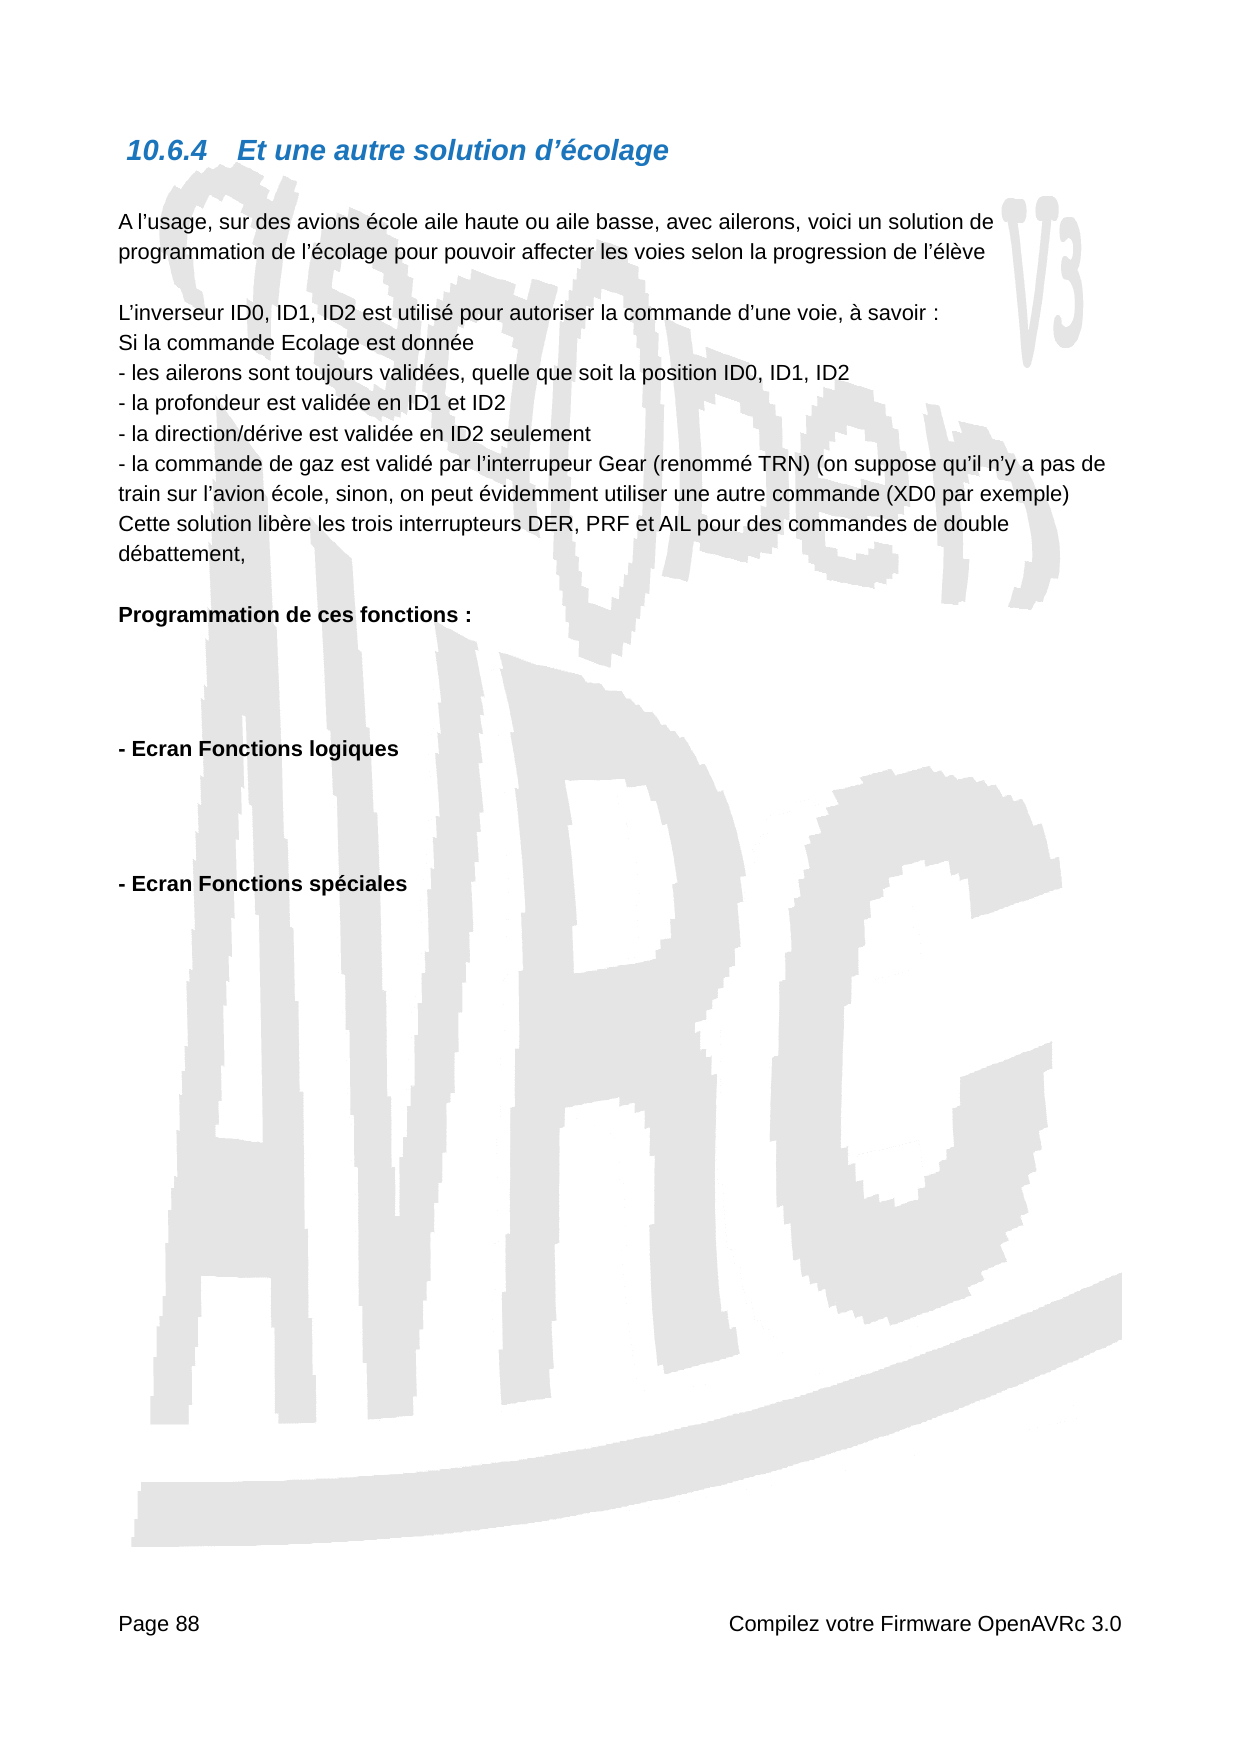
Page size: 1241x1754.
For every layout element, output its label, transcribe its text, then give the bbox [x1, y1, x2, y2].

subtitle Et une autre solution d’écolage [118, 133, 1122, 166]
text - la direction/dérive est validée en ID2 seulement [118, 420, 1122, 446]
text - la commande de gaz est validé par l’interrupeur Gear (renommé TRN) (on suppose qu’il n’y a pas de train sur l’avion école, sinon, on peut évidemment utiliser une autre commande (XD0 par exemple) [118, 451, 1122, 506]
text Programmation de ces fonctions : [118, 602, 1122, 627]
text Cette solution libère les trois interrupteurs DER, PRF et AIL pour des commandes de double débattement, [118, 511, 1122, 566]
text - les ailerons sont toujours validées, quelle que soit la position ID0, ID1, ID2 [118, 360, 1122, 385]
text - Ecran Fonctions logiques [118, 736, 1122, 761]
text L’inverseur ID0, ID1, ID2 est utilisé pour autoriser la commande d’une voie, à savoir : [118, 299, 1122, 325]
text Si la commande Ecolage est donnée [118, 330, 1122, 355]
text A l’usage, sur des avions école aile haute ou aile basse, avec ailerons, voici un solution de programmation de l’écolage pour pouvoir affecter les voies selon la progression de l’élève [118, 209, 1122, 264]
text - la profondeur est validée en ID1 et ID2 [118, 390, 1122, 415]
text - Ecran Fonctions spéciales [118, 870, 1122, 896]
